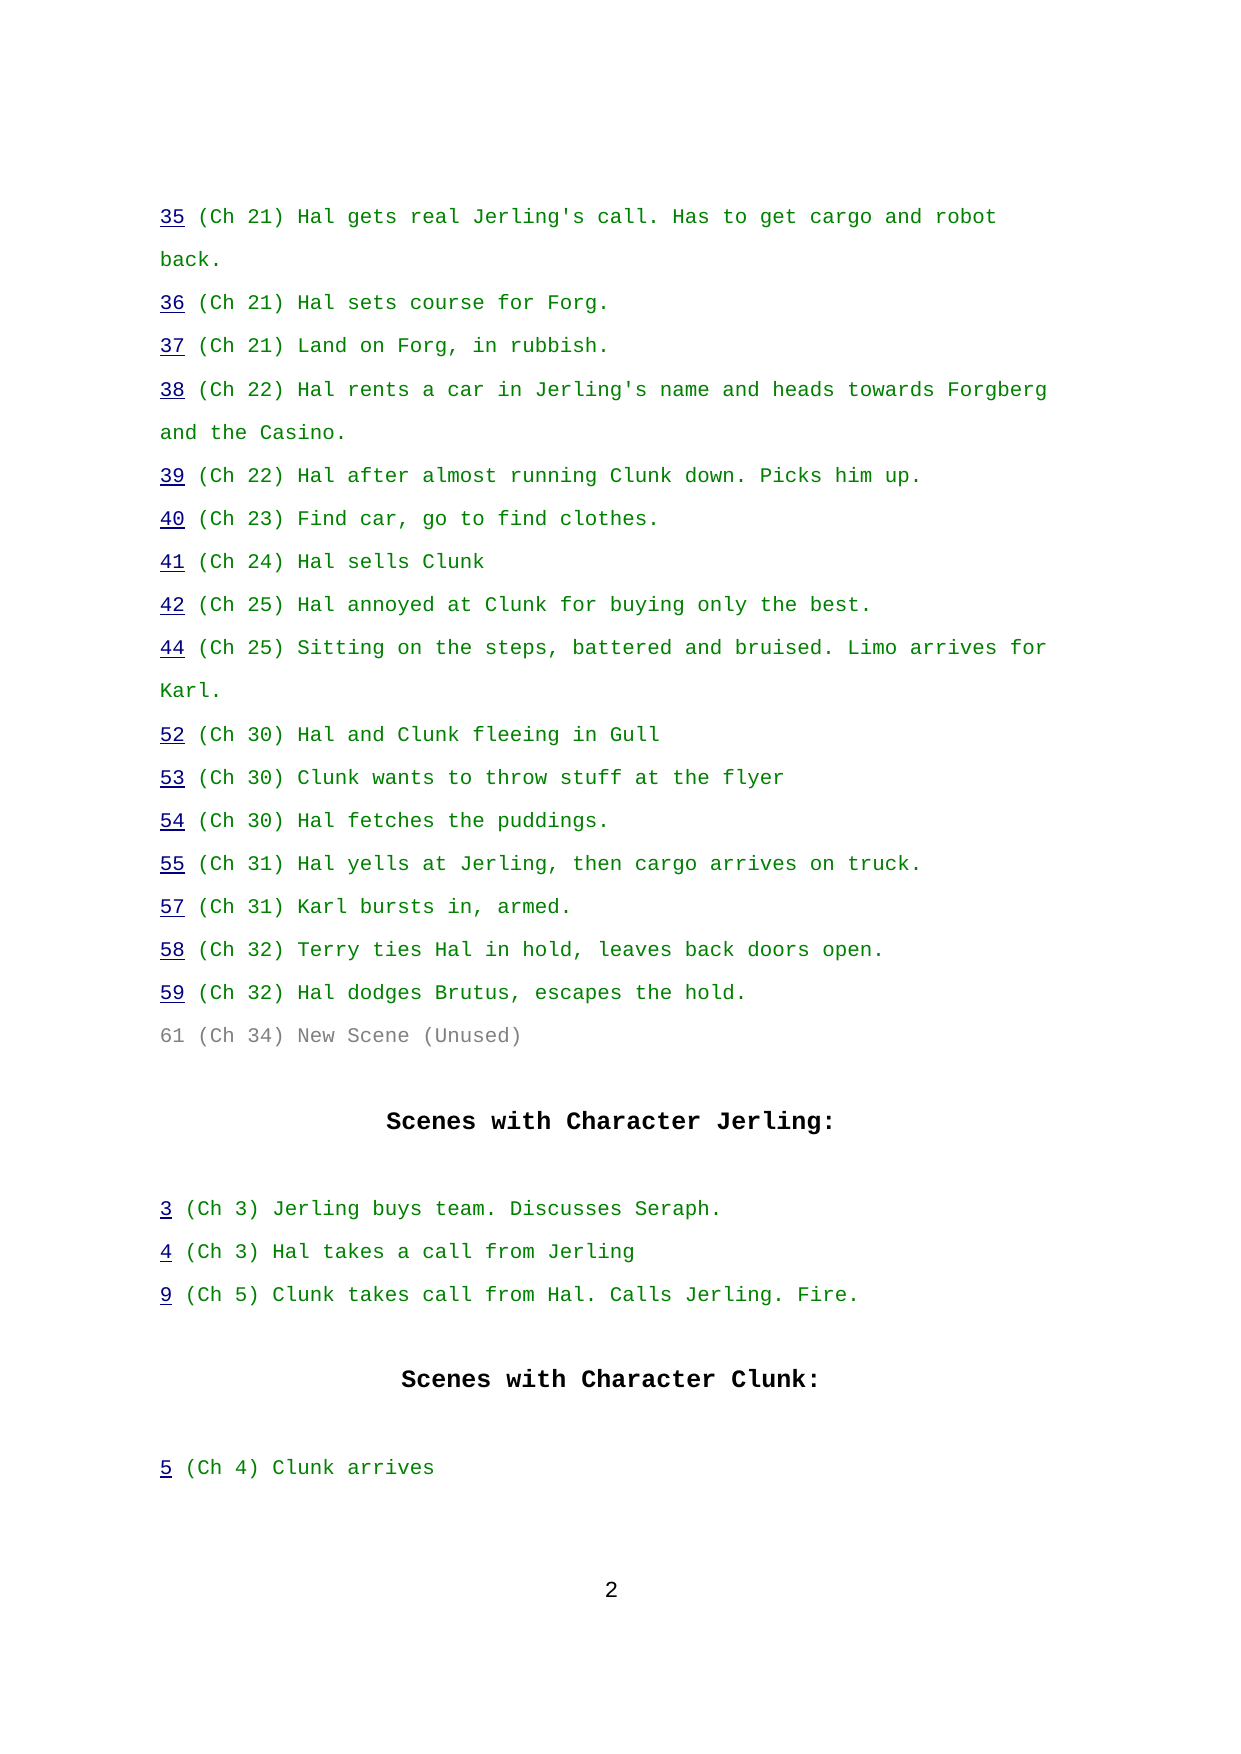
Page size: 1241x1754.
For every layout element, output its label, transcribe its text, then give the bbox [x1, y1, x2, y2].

text 59 (Ch 32) Hal dodges Brutus, escapes the hold. [159, 965, 1063, 1008]
subtitle Scenes with Character Jerling: [159, 1094, 1063, 1138]
text 41 (Ch 24) Hal sells Clunk [159, 534, 1063, 577]
text 4 (Ch 3) Hal takes a call from Jerling [159, 1224, 1063, 1267]
text 44 (Ch 25) Sitting on the steps, battered and bruised. Limo arrives for Karl. [159, 620, 1063, 706]
subtitle Scenes with Character Clunk: [159, 1353, 1063, 1396]
text 61 (Ch 34) New Scene (Unused) [159, 1008, 1063, 1051]
text 38 (Ch 22) Hal rents a car in Jerling's name and heads towards Forgberg and the Casino. [159, 361, 1063, 448]
text 37 (Ch 21) Land on Forg, in rubbish. [159, 318, 1063, 361]
text 55 (Ch 31) Hal yells at Jerling, then cargo arrives on truck. [159, 836, 1063, 879]
text 9 (Ch 5) Clunk takes call from Hal. Calls Jerling. Fire. [159, 1267, 1063, 1310]
text 53 (Ch 30) Clunk wants to throw stuff at the flyer [159, 749, 1063, 793]
text 36 (Ch 21) Hal sets course for Forg. [159, 275, 1063, 318]
text 40 (Ch 23) Find car, go to find clothes. [159, 491, 1063, 534]
text 5 (Ch 4) Clunk arrives [159, 1439, 1063, 1483]
text 35 (Ch 21) Hal gets real Jerling's call. Has to get cargo and robot back. [159, 189, 1063, 275]
text 39 (Ch 22) Hal after almost running Clunk down. Picks him up. [159, 448, 1063, 491]
text 54 (Ch 30) Hal fetches the puddings. [159, 793, 1063, 836]
text 52 (Ch 30) Hal and Clunk fleeing in Gull [159, 706, 1063, 749]
text 42 (Ch 25) Hal annoyed at Clunk for buying only the best. [159, 577, 1063, 620]
text 57 (Ch 31) Karl bursts in, armed. [159, 879, 1063, 922]
text 3 (Ch 3) Jerling buys team. Discusses Seraph. [159, 1181, 1063, 1224]
text 58 (Ch 32) Terry ties Hal in hold, leaves back doors open. [159, 922, 1063, 965]
